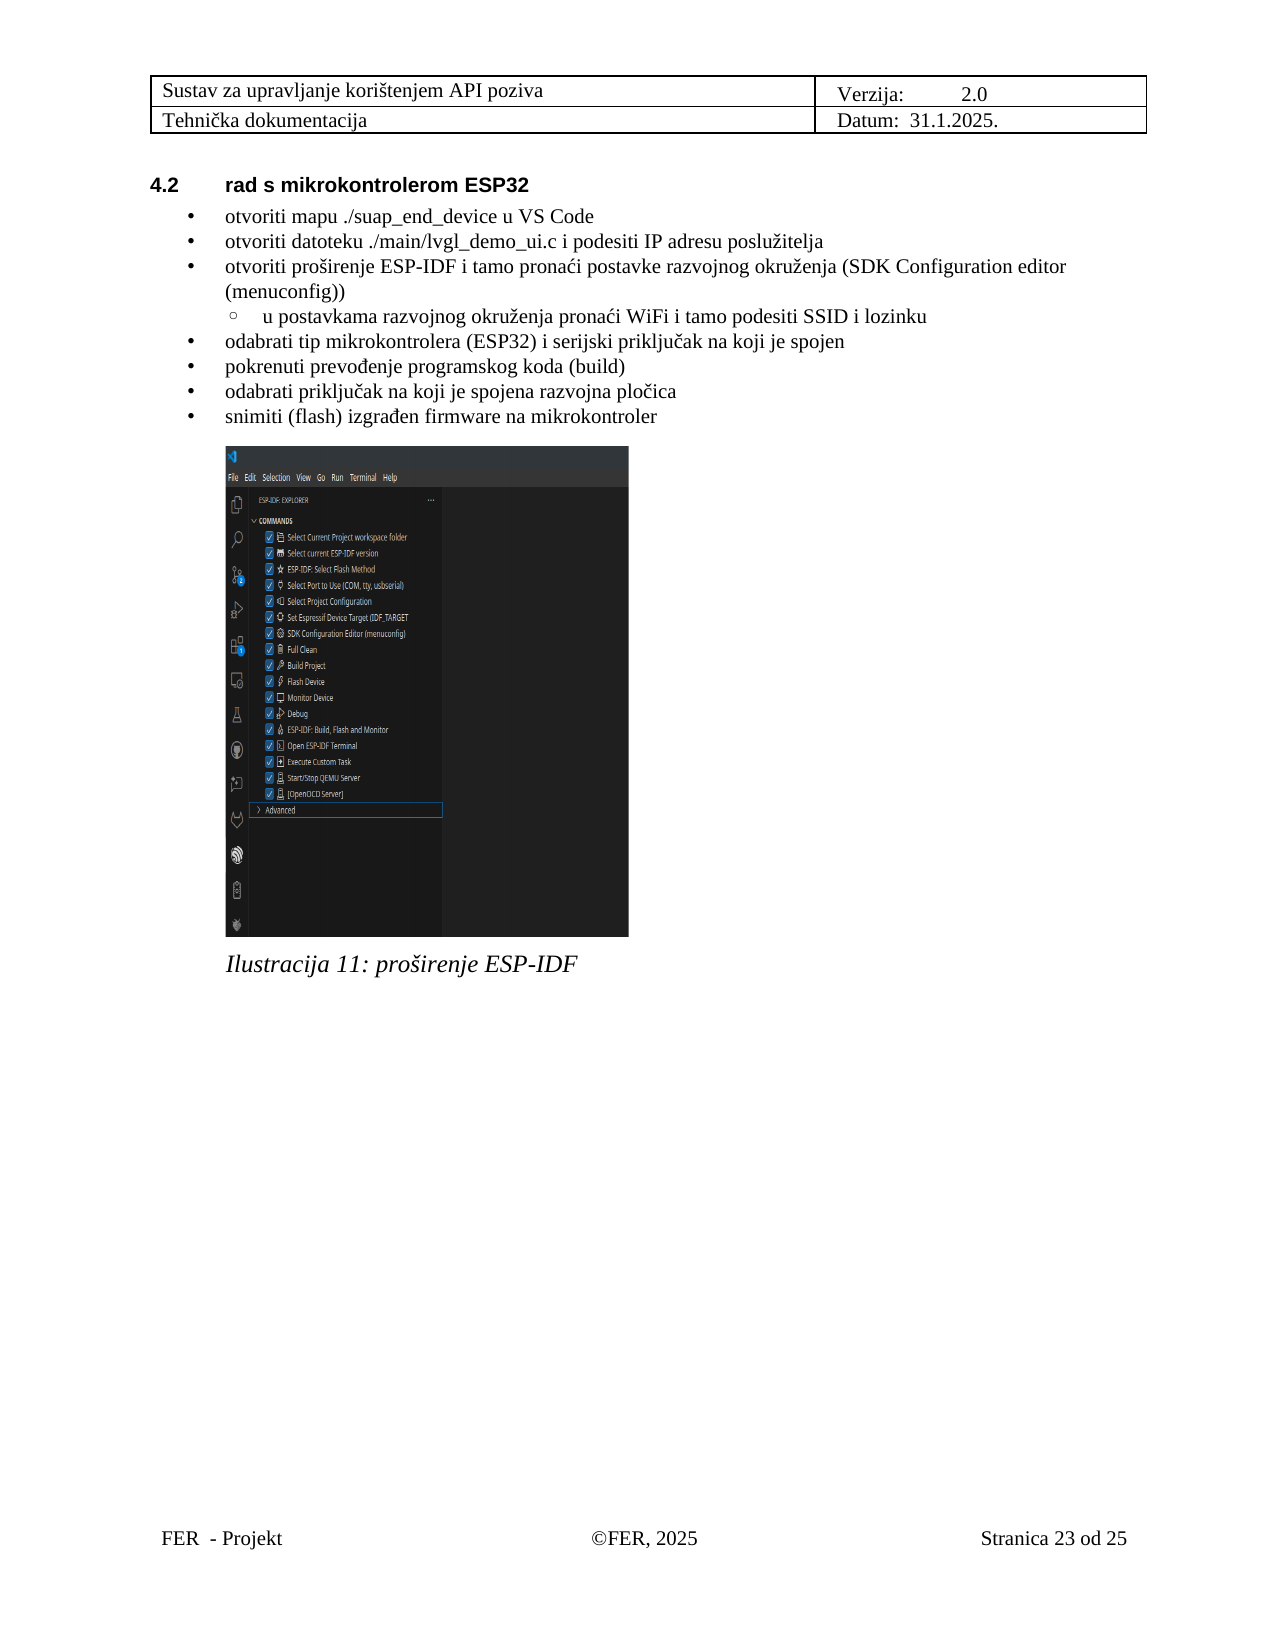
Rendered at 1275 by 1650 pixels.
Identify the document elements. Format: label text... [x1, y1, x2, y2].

list u postavkama razvojnog okruženja pronaći WiFi i tamo podesiti SSID i lozinku [225, 303, 1125, 328]
list snimiti (flash) izgrađen firmware na mikrokontroler [187, 403, 1125, 428]
subtitle rad s mikrokontrolerom ESP32 [150, 171, 1125, 196]
list otvoriti datoteku ./main/lvgl_demo_ui.c i podesiti IP adresu poslužitelja [187, 228, 1125, 253]
list otvoriti mapu ./suap_end_device u VS Code [187, 203, 1125, 228]
list pokrenuti prevođenje programskog koda (build) [187, 353, 1125, 378]
list odabrati tip mikrokontrolera (ESP32) i serijski priključak na koji je spojen [187, 328, 1125, 353]
list otvoriti proširenje ESP-IDF i tamo pronaći postavke razvojnog okruženja (SDK Configuration editor (menuconfig)) [187, 253, 1125, 303]
list odabrati priključak na koji je spojena razvojna pločica [187, 378, 1125, 403]
text Ilustracija 11: proširenje ESP-IDF [226, 447, 628, 978]
